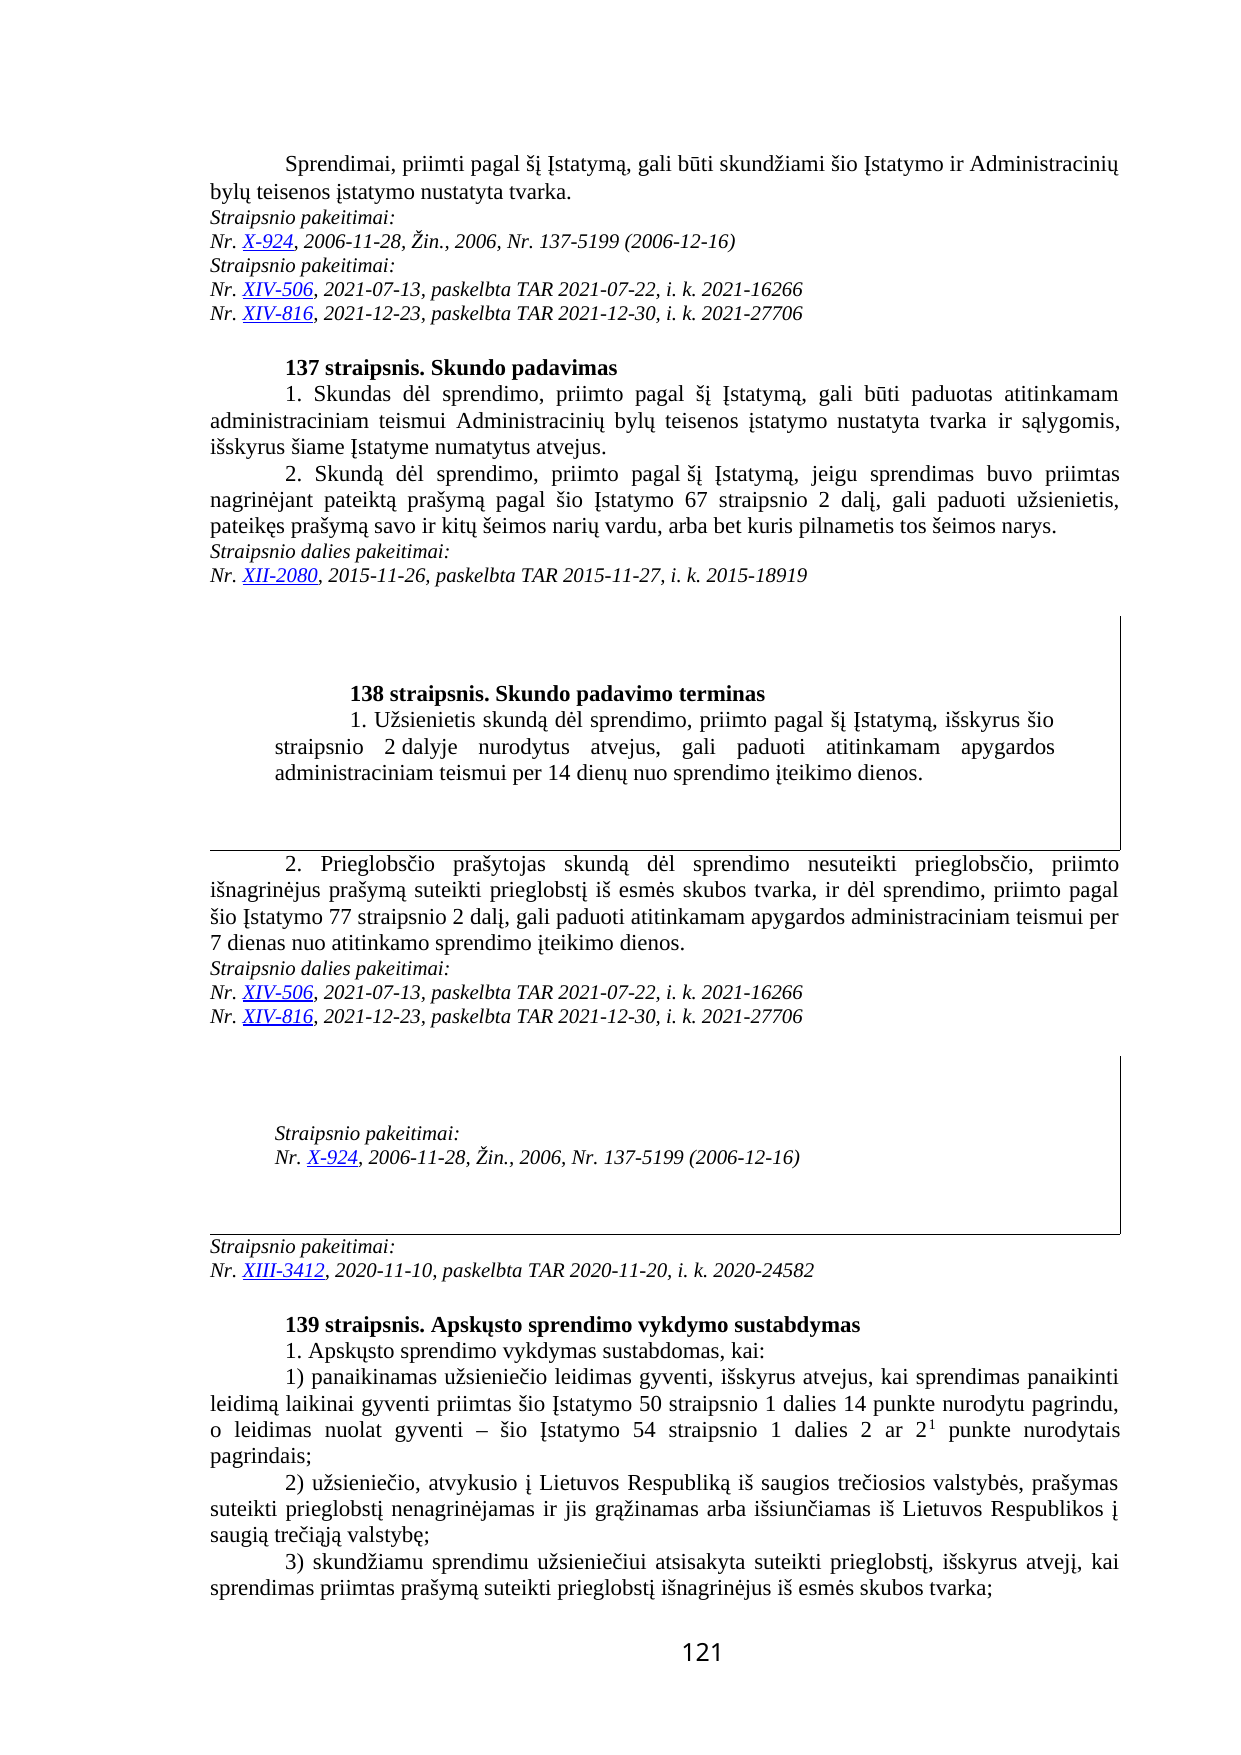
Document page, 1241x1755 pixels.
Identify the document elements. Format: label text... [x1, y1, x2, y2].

text 1. Apskųsto sprendimo vykdymas sustabdomas, kai: [210, 1337, 1120, 1363]
text 137 straipsnis. Skundo padavimas [210, 354, 1120, 381]
text Straipsnio pakeitimai: [210, 1234, 1120, 1258]
text Sprendimai, priimti pagal šį Įstatymą, gali būti skundžiami šio Įstatymo ir Administracinių bylų teisenos įstatymo nustatyta tvarka. [210, 150, 1120, 205]
text 1. Užsienietis skundą dėl sprendimo, priimto pagal šį Įstatymą, išskyrus šio straipsnio 2 dalyje nurodytus atvejus, gali paduoti atitinkamam apygardos administraciniam teismui per 14 dienų nuo sprendimo įteikimo dienos. [210, 706, 1120, 850]
text 139 straipsnis. Apskųsto sprendimo vykdymo sustabdymas [210, 1311, 1120, 1337]
text 3) skundžiamu sprendimu užsieniečiui atsisakyta suteikti prieglobstį, išskyrus atvejį, kai sprendimas priimtas prašymą suteikti prieglobstį išnagrinėjus iš esmės skubos tvarka; [210, 1548, 1120, 1601]
text Nr. XIV-816, 2021-12-23, paskelbta TAR 2021-12-30, i. k. 2021-27706 [210, 1004, 1120, 1028]
text Nr. XII-2080, 2015-11-26, paskelbta TAR 2015-11-27, i. k. 2015-18919 [210, 563, 1120, 587]
text Straipsnio pakeitimai: [210, 1056, 1120, 1145]
text Straipsnio dalies pakeitimai: [210, 956, 1120, 979]
text Straipsnio pakeitimai: [210, 205, 1120, 229]
text 2) užsieniečio, atvykusio į Lietuvos Respubliką iš saugios trečiosios valstybės, prašymas suteikti prieglobstį nenagrinėjamas ir jis grąžinamas arba išsiunčiamas iš Lietuvos Respublikos į saugią trečiąją valstybę; [210, 1469, 1120, 1548]
text Straipsnio pakeitimai: [210, 253, 1120, 277]
text Nr. XIII-3412, 2020-11-10, paskelbta TAR 2020-11-20, i. k. 2020-24582 [210, 1258, 1120, 1282]
text Nr. XIV-506, 2021-07-13, paskelbta TAR 2021-07-22, i. k. 2021-16266 [210, 979, 1120, 1004]
text 2. Prieglobsčio prašytojas skundą dėl sprendimo nesuteikti prieglobsčio, priimto išnagrinėjus prašymą suteikti prieglobstį iš esmės skubos tvarka, ir dėl sprendimo, priimto pagal šio Įstatymo 77 straipsnio 2 dalį, gali paduoti atitinkamam apygardos administraciniam teismui per 7 dienas nuo atitinkamo sprendimo įteikimo dienos. [210, 850, 1120, 956]
text 2. Skundą dėl sprendimo, priimto pagal šį Įstatymą, jeigu sprendimas buvo priimtas nagrinėjant pateiktą prašymą pagal šio Įstatymo 67 straipsnio 2 dalį, gali paduoti užsienietis, pateikęs prašymą savo ir kitų šeimos narių vardu, arba bet kuris pilnametis tos šeimos narys. [210, 459, 1120, 539]
text 1. Skundas dėl sprendimo, priimto pagal šį Įstatymą, gali būti paduotas atitinkamam administraciniam teismui Administracinių bylų teisenos įstatymo nustatyta tvarka ir sąlygomis, išskyrus šiame Įstatyme numatytus atvejus. [210, 381, 1120, 459]
text Nr. X-924, 2006-11-28, Žin., 2006, Nr. 137-5199 (2006-12-16) [210, 229, 1120, 253]
text 138 straipsnis. Skundo padavimo terminas [210, 616, 1120, 706]
text Nr. XIV-506, 2021-07-13, paskelbta TAR 2021-07-22, i. k. 2021-16266 [210, 277, 1120, 301]
text 1) panaikinamas užsieniečio leidimas gyventi, išskyrus atvejus, kai sprendimas panaikinti leidimą laikinai gyventi priimtas šio Įstatymo 50 straipsnio 1 dalies 14 punkte nurodytu pagrindu, o leidimas nuolat gyventi – šio Įstatymo 54 straipsnio 1 dalies 2 ar 21 punkte nurodytais pagrindais; [210, 1363, 1120, 1469]
text Nr. X-924, 2006-11-28, Žin., 2006, Nr. 137-5199 (2006-12-16) [210, 1145, 1120, 1234]
text Nr. XIV-816, 2021-12-23, paskelbta TAR 2021-12-30, i. k. 2021-27706 [210, 301, 1120, 325]
text Straipsnio dalies pakeitimai: [210, 539, 1120, 563]
